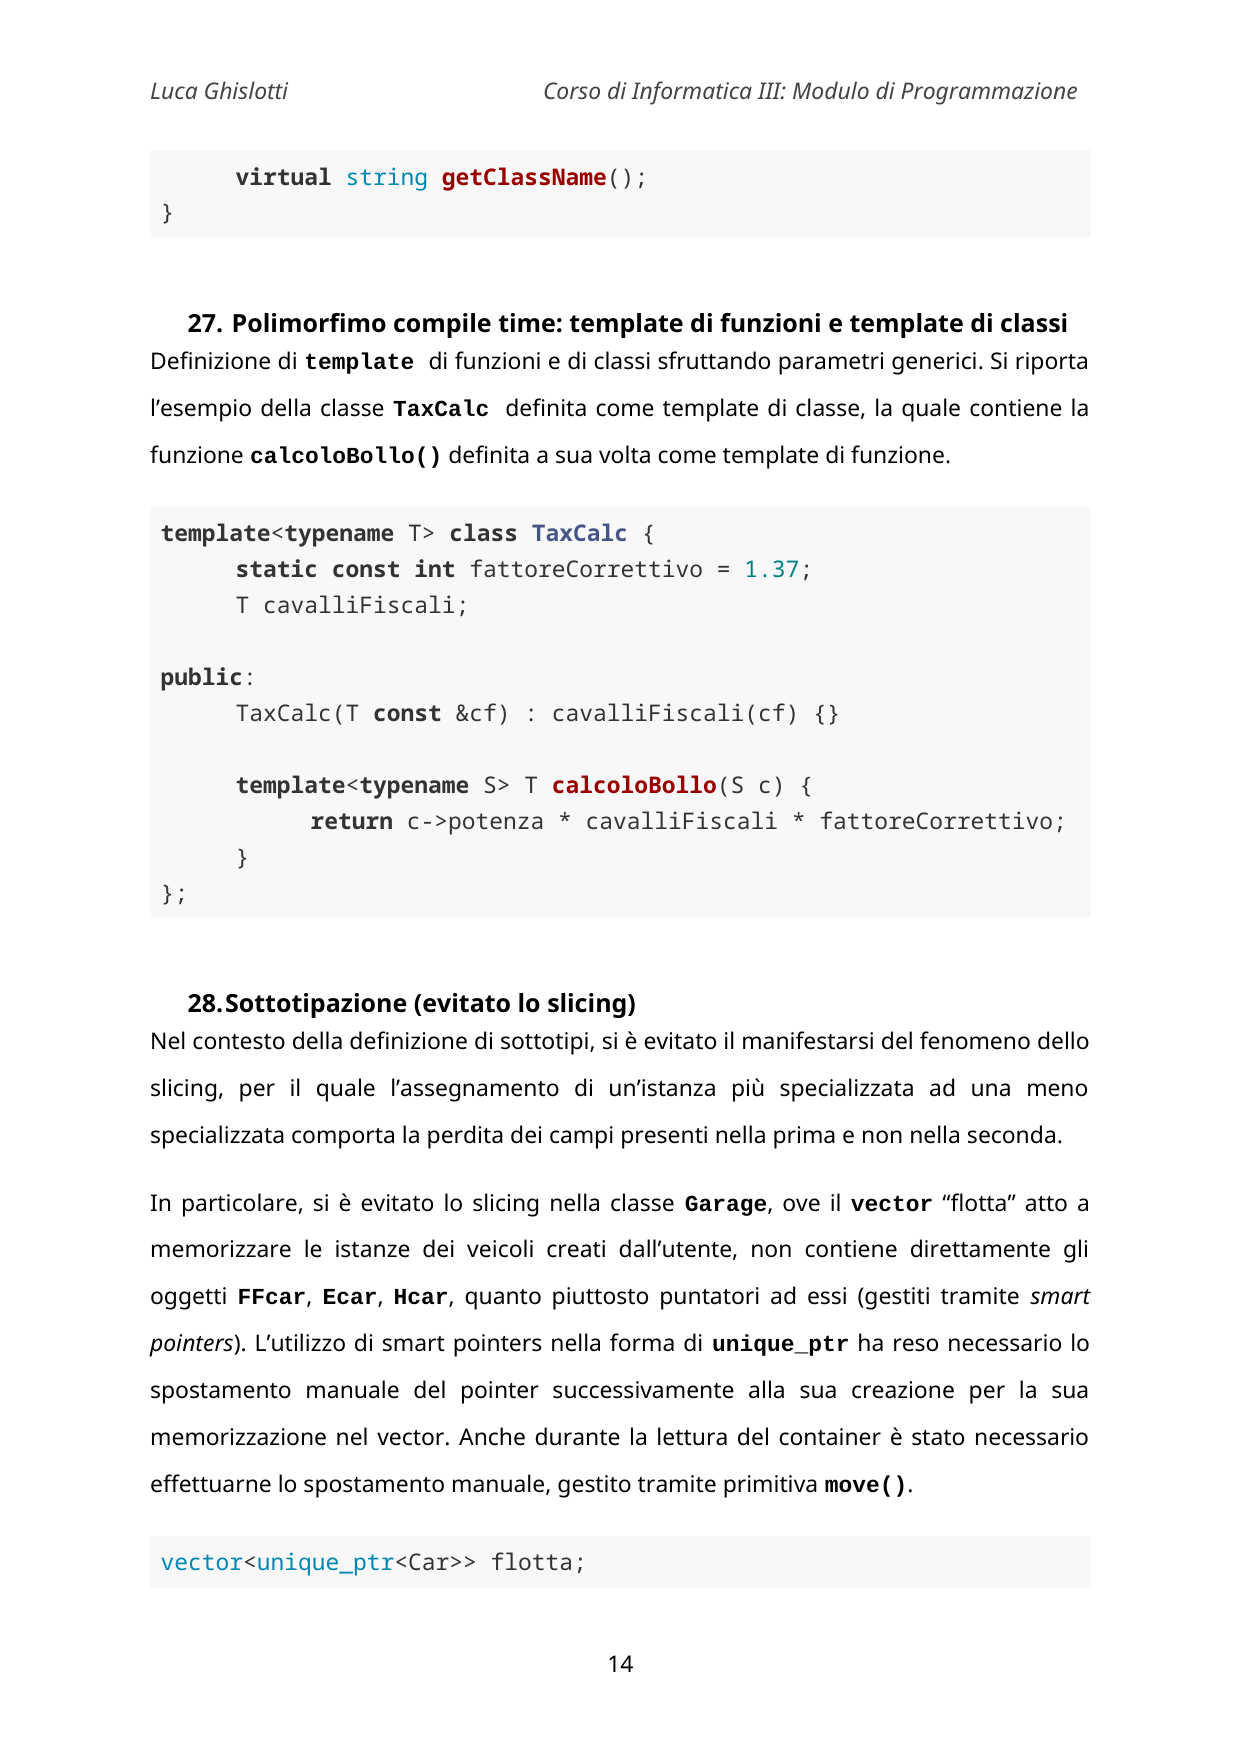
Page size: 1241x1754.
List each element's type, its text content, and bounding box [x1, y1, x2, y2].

table_header virtual string getClassName(); } [150, 150, 1091, 238]
subtitle Polimorfimo compile time: template di funzioni e template di classi [187, 306, 1090, 340]
table_header template<typename T> class TaxCalc { static const int fattoreCorrettivo = 1.37; T cavalliFiscali; public: TaxCalc(T const &cf) : cavalliFiscali(cf) {} template<typename S> T calcoloBollo(S c) { return c->potenza * cavalliFiscali * fattoreCorrettivo; } }; [150, 507, 1091, 918]
subtitle Sottotipazione (evitato lo slicing) [187, 986, 1090, 1020]
text Nel contesto della definizione di sottotipi, si è evitato il manifestarsi del fenomeno dello slicing, per il quale l’assegnamento di un’istanza più specializzata ad una meno specializzata comporta la perdita dei campi presenti nella prima e non nella seconda. [150, 1025, 1090, 1150]
text In particolare, si è evitato lo slicing nella classe Garage, ove il vector “flotta” atto a memorizzare le istanze dei veicoli creati dall’utente, non contiene direttamente gli oggetti FFcar, Ecar, Hcar, quanto piuttosto puntatori ad essi (gestiti tramite smart pointers). L’utilizzo di smart pointers nella forma di unique_ptr ha reso necessario lo spostamento manuale del pointer successivamente alla sua creazione per la sua memorizzazione nel vector. Anche durante la lettura del container è stato necessario effettuarne lo spostamento manuale, gestito tramite primitiva move(). [150, 1186, 1090, 1499]
table_header vector<unique_ptr<Car>> flotta; [150, 1536, 1091, 1588]
text Definizione di template di funzioni e di classi sfruttando parametri generici. Si riporta l’esempio della classe TaxCalc definita come template di classe, la quale contiene la funzione calcoloBollo() definita a sua volta come template di funzione. [150, 345, 1090, 470]
